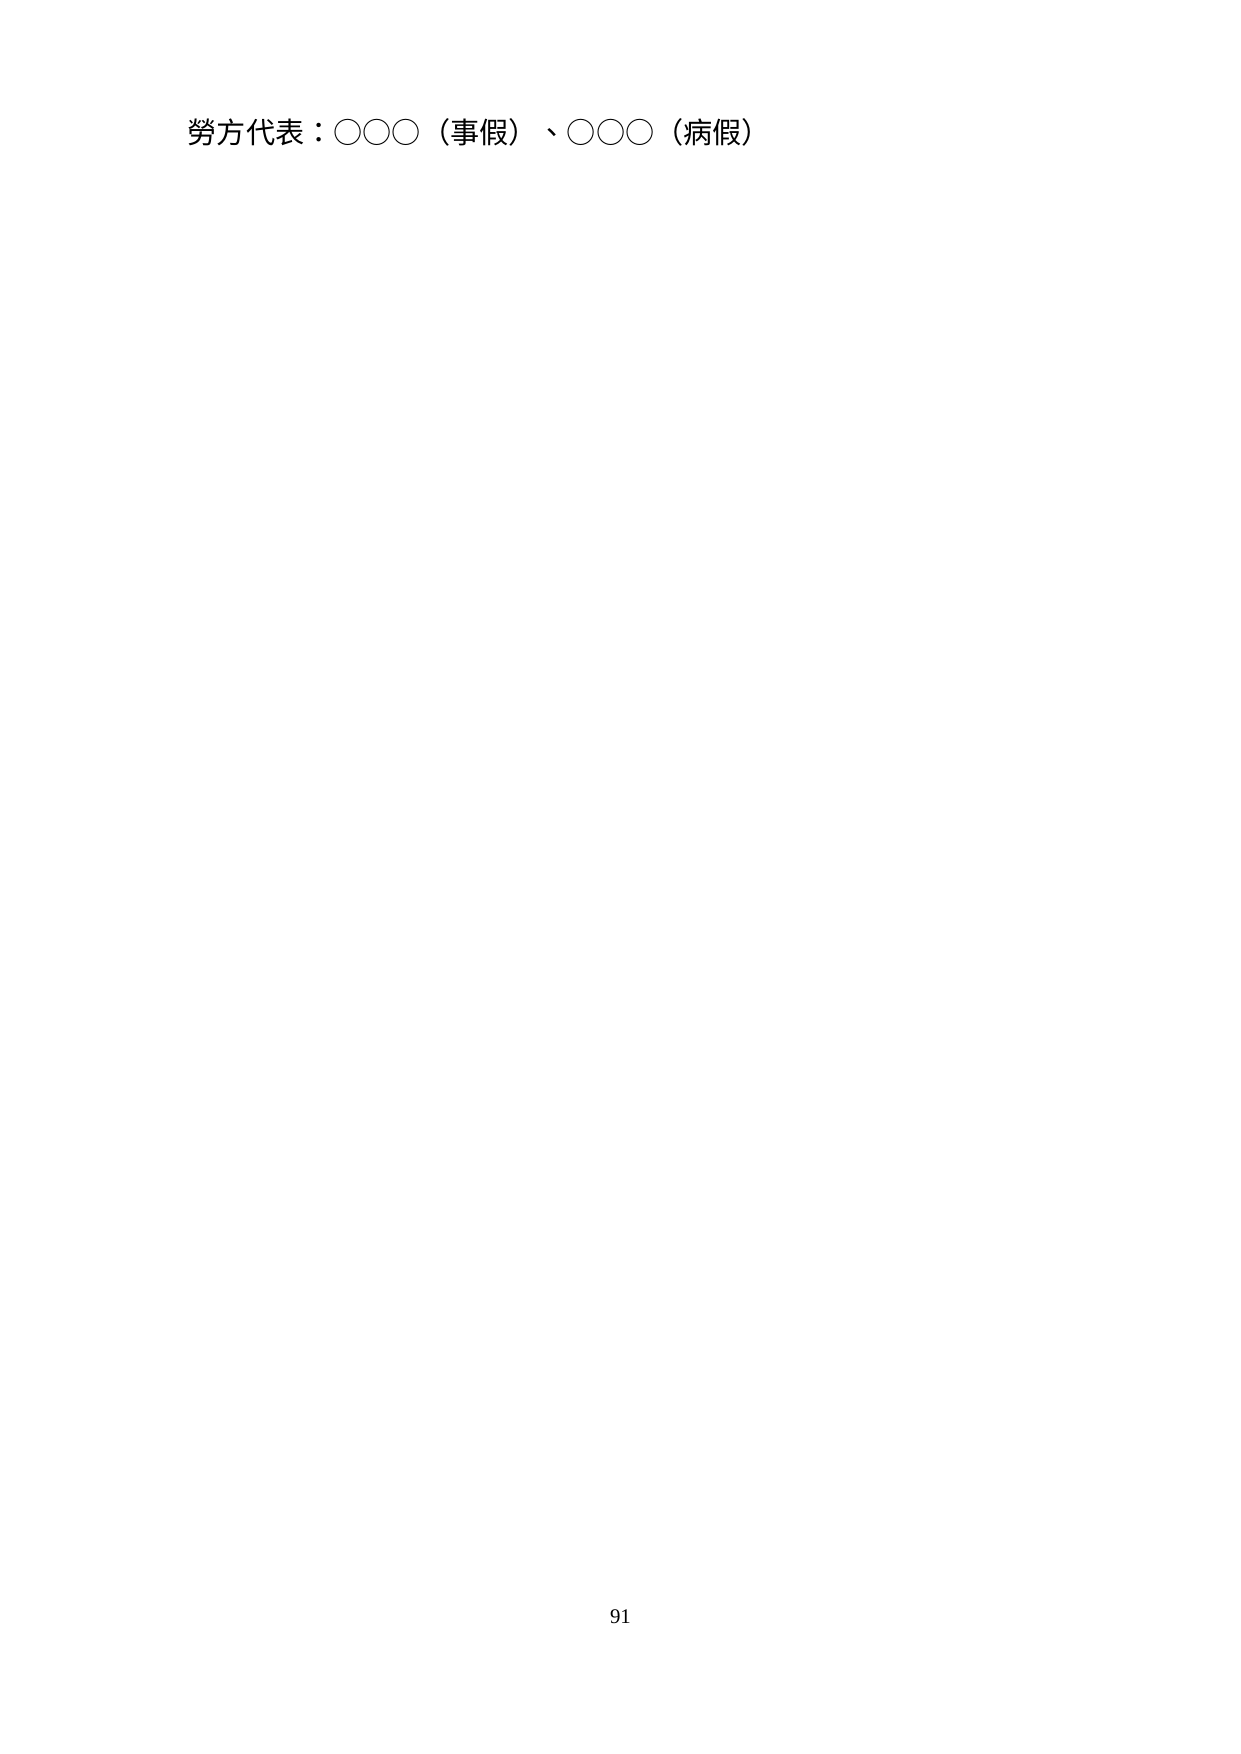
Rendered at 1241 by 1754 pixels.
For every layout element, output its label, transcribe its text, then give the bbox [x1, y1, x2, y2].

text 勞方代表：○○○（事假）、○○○（病假） [187, 89, 1053, 152]
